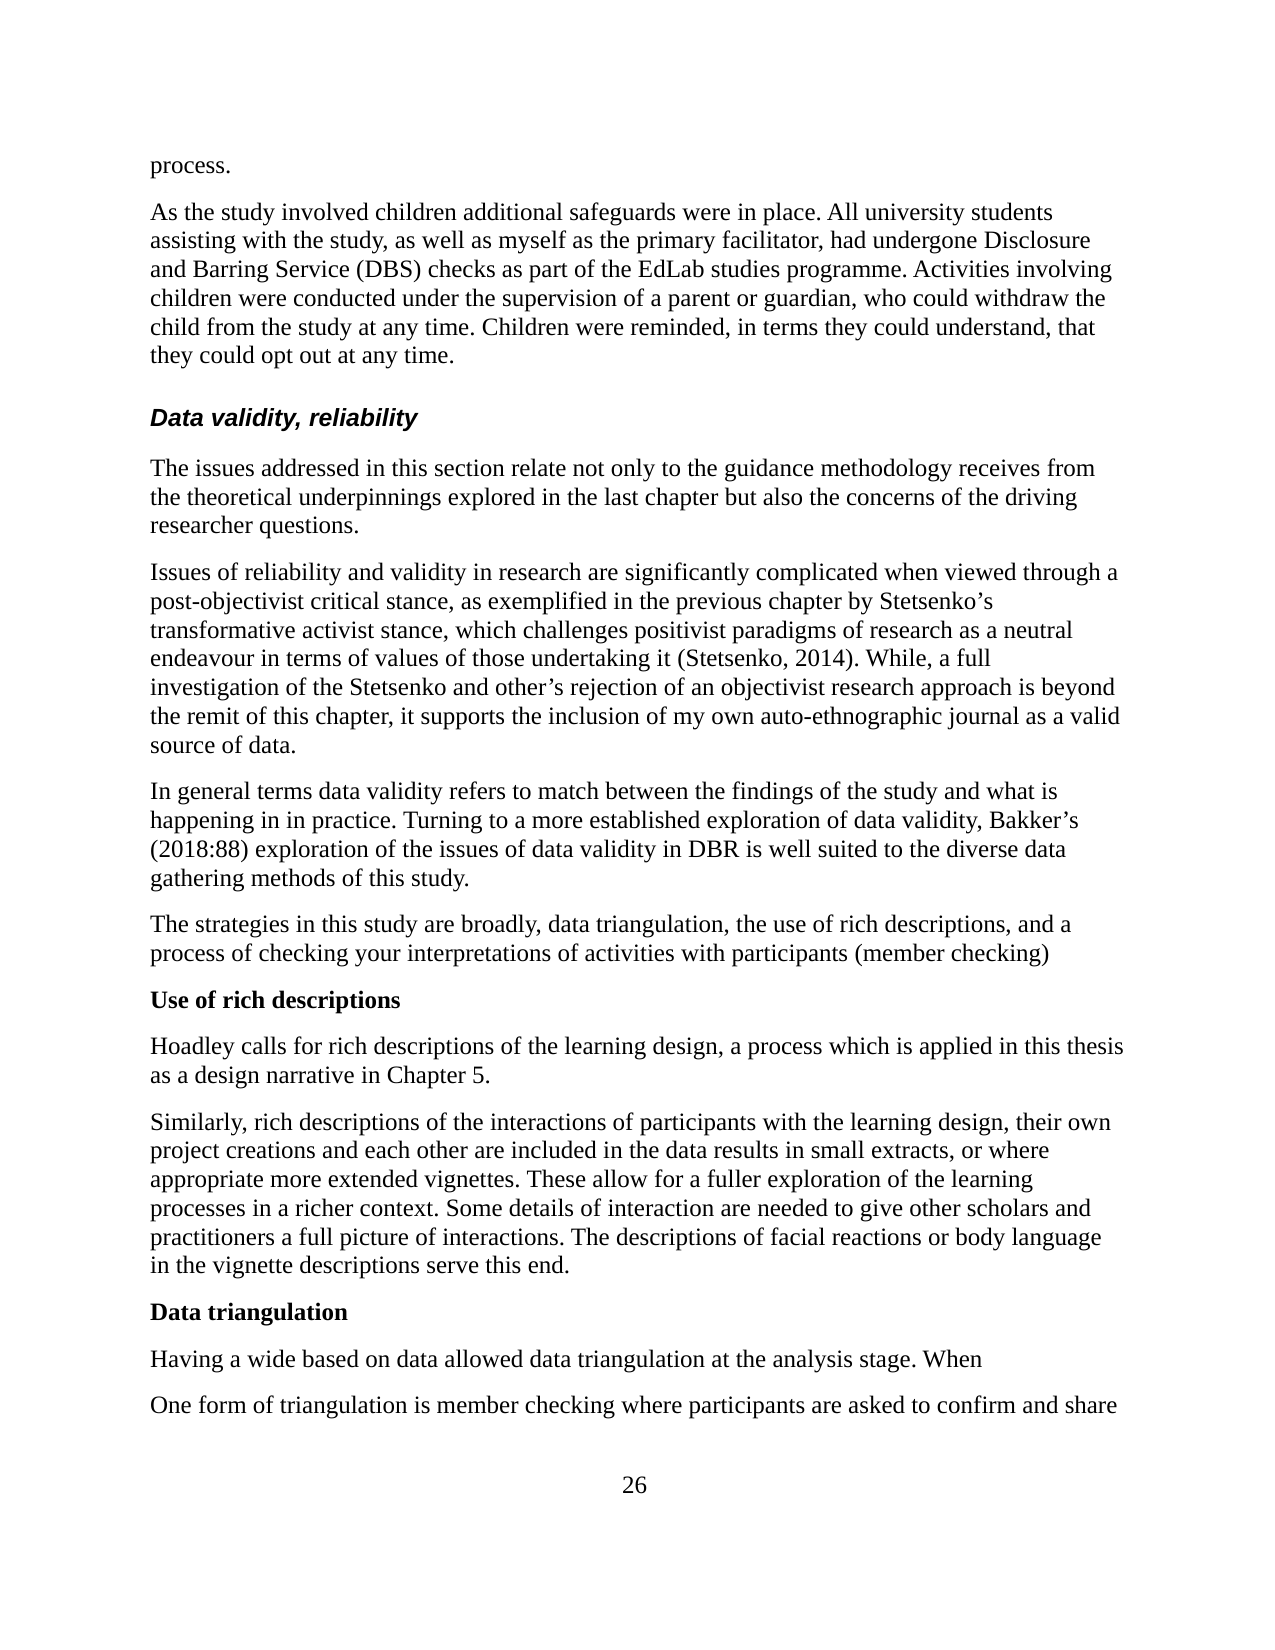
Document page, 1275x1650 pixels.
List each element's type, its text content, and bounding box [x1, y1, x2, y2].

text One form of triangulation is member checking where participants are asked to confirm and share [150, 1391, 1125, 1419]
text Having a wide based on data allowed data triangulation at the analysis stage. When [150, 1344, 1125, 1373]
text process. [150, 150, 1125, 179]
text In general terms data validity refers to match between the findings of the study and what is happening in in practice. Turning to a more established exploration of data validity, Bakker’s (2018:88) exploration of the issues of data validity in DBR is well suited to the diverse data gathering methods of this study. [150, 776, 1125, 891]
subtitle Data validity, reliability [150, 403, 1125, 432]
text The strategies in this study are broadly, data triangulation, the use of rich descriptions, and a process of checking your interpretations of activities with participants (member checking) [150, 909, 1125, 967]
text As the study involved children additional safeguards were in place. All university students assisting with the study, as well as myself as the primary facilitator, had undergone Disclosure and Barring Service (DBS) checks as part of the EdLab studies programme. Activities involving children were conducted under the supervision of a parent or guardian, who could withdraw the child from the study at any time. Children were reminded, in terms they could understand, that they could opt out at any time. [150, 197, 1125, 369]
text Issues of reliability and validity in research are significantly complicated when viewed through a post-objectivist critical stance, as exemplified in the previous chapter by Stetsenko’s transformative activist stance, which challenges positivist paradigms of research as a neutral endeavour in terms of values of those undertaking it (Stetsenko, 2014). While, a full investigation of the Stetsenko and other’s rejection of an objectivist research approach is beyond the remit of this chapter, it supports the inclusion of my own auto-ethnographic journal as a valid source of data. [150, 557, 1125, 758]
text Hoadley calls for rich descriptions of the learning design, a process which is applied in this thesis as a design narrative in Chapter 5. [150, 1031, 1125, 1089]
text Use of rich descriptions [150, 985, 1125, 1013]
text Similarly, rich descriptions of the interactions of participants with the learning design, their own project creations and each other are included in the data results in small extracts, or where appropriate more extended vignettes. These allow for a fuller exploration of the learning processes in a richer context. Some details of interaction are needed to give other scholars and practitioners a full picture of interactions. The descriptions of facial reactions or body language in the vignette descriptions serve this end. [150, 1107, 1125, 1279]
text Data triangulation [150, 1297, 1125, 1326]
text The issues addressed in this section relate not only to the guidance methodology receives from the theoretical underpinnings explored in the last chapter but also the concerns of the driving researcher questions. [150, 453, 1125, 539]
